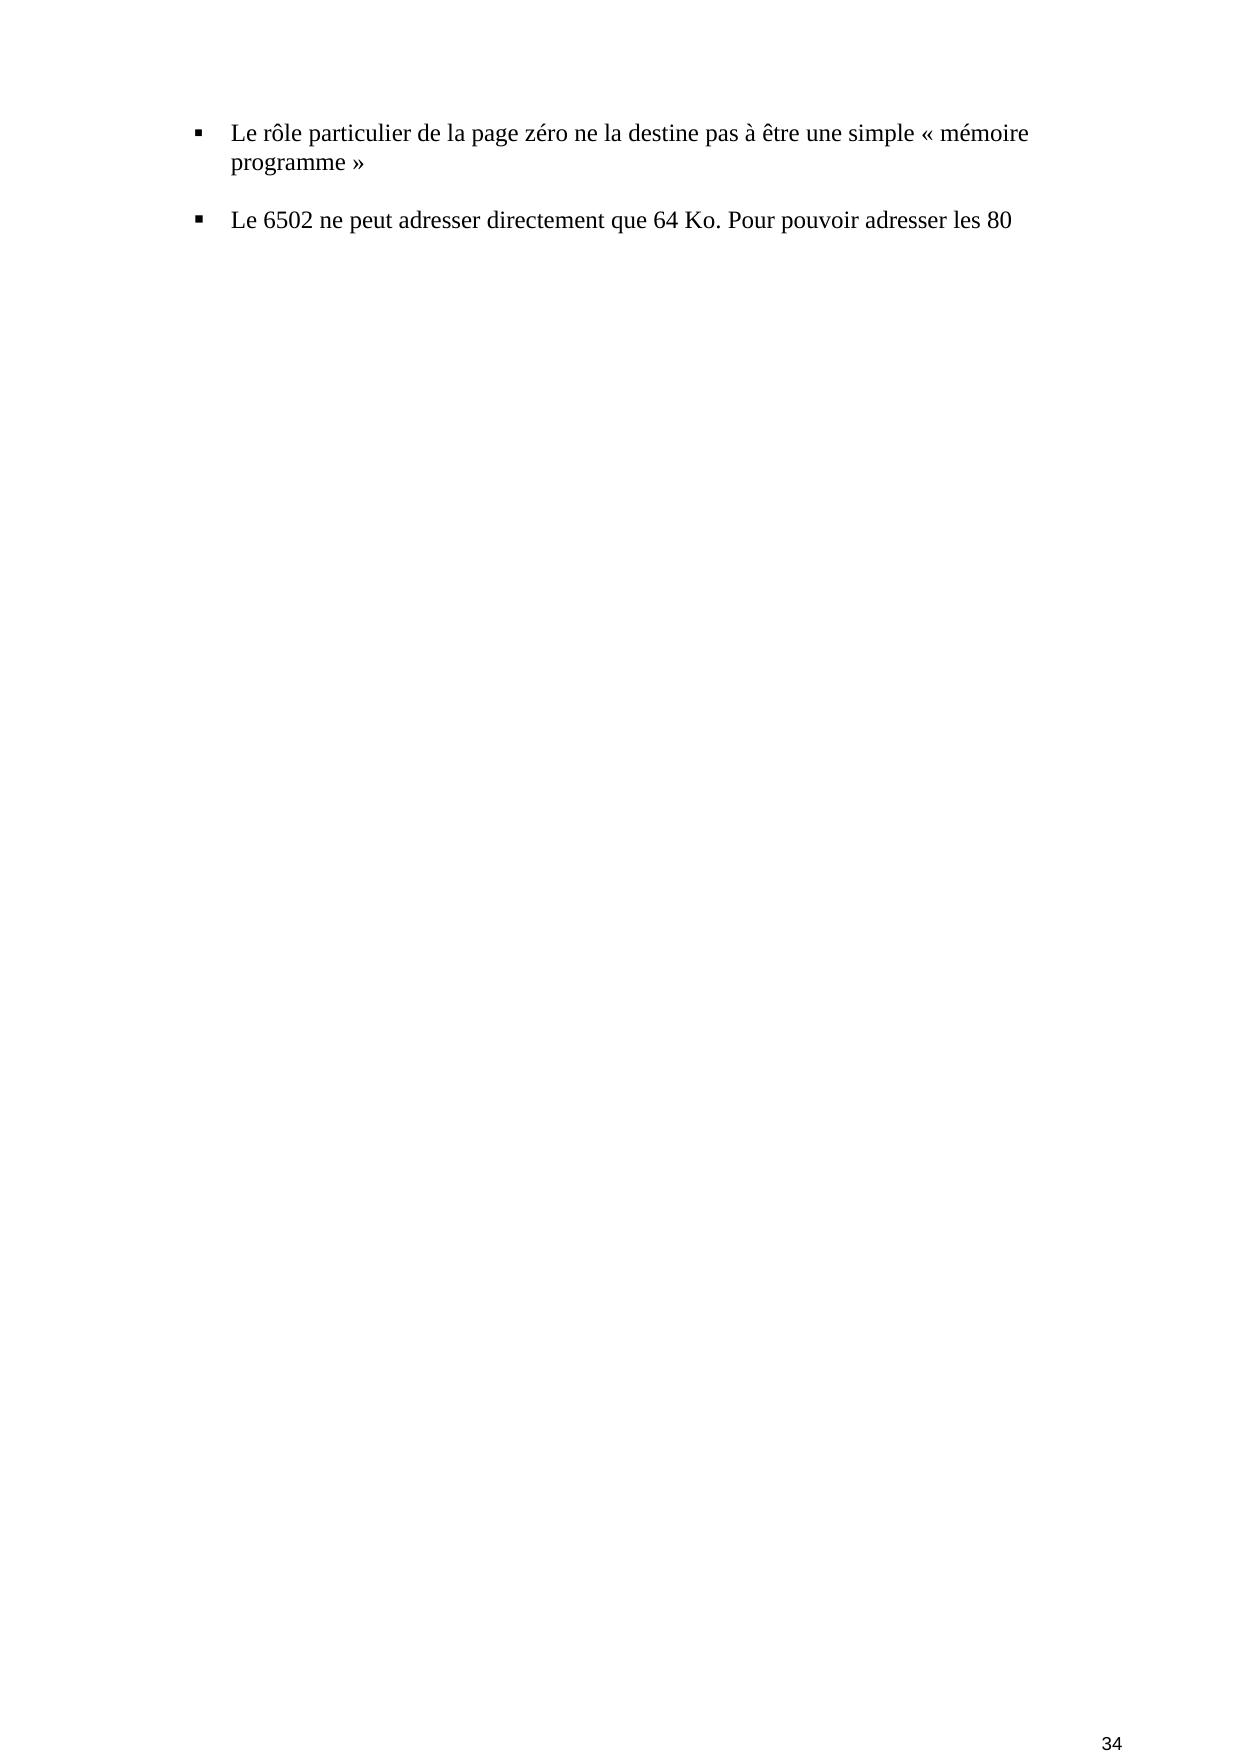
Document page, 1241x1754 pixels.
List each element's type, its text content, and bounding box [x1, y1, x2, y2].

list Le rôle particulier de la page zéro ne la destine pas à être une simple « mémoire programme » [193, 118, 1122, 176]
list Le 6502 ne peut adresser directement que 64 Ko. Pour pouvoir adresser les 80 [193, 205, 1122, 233]
